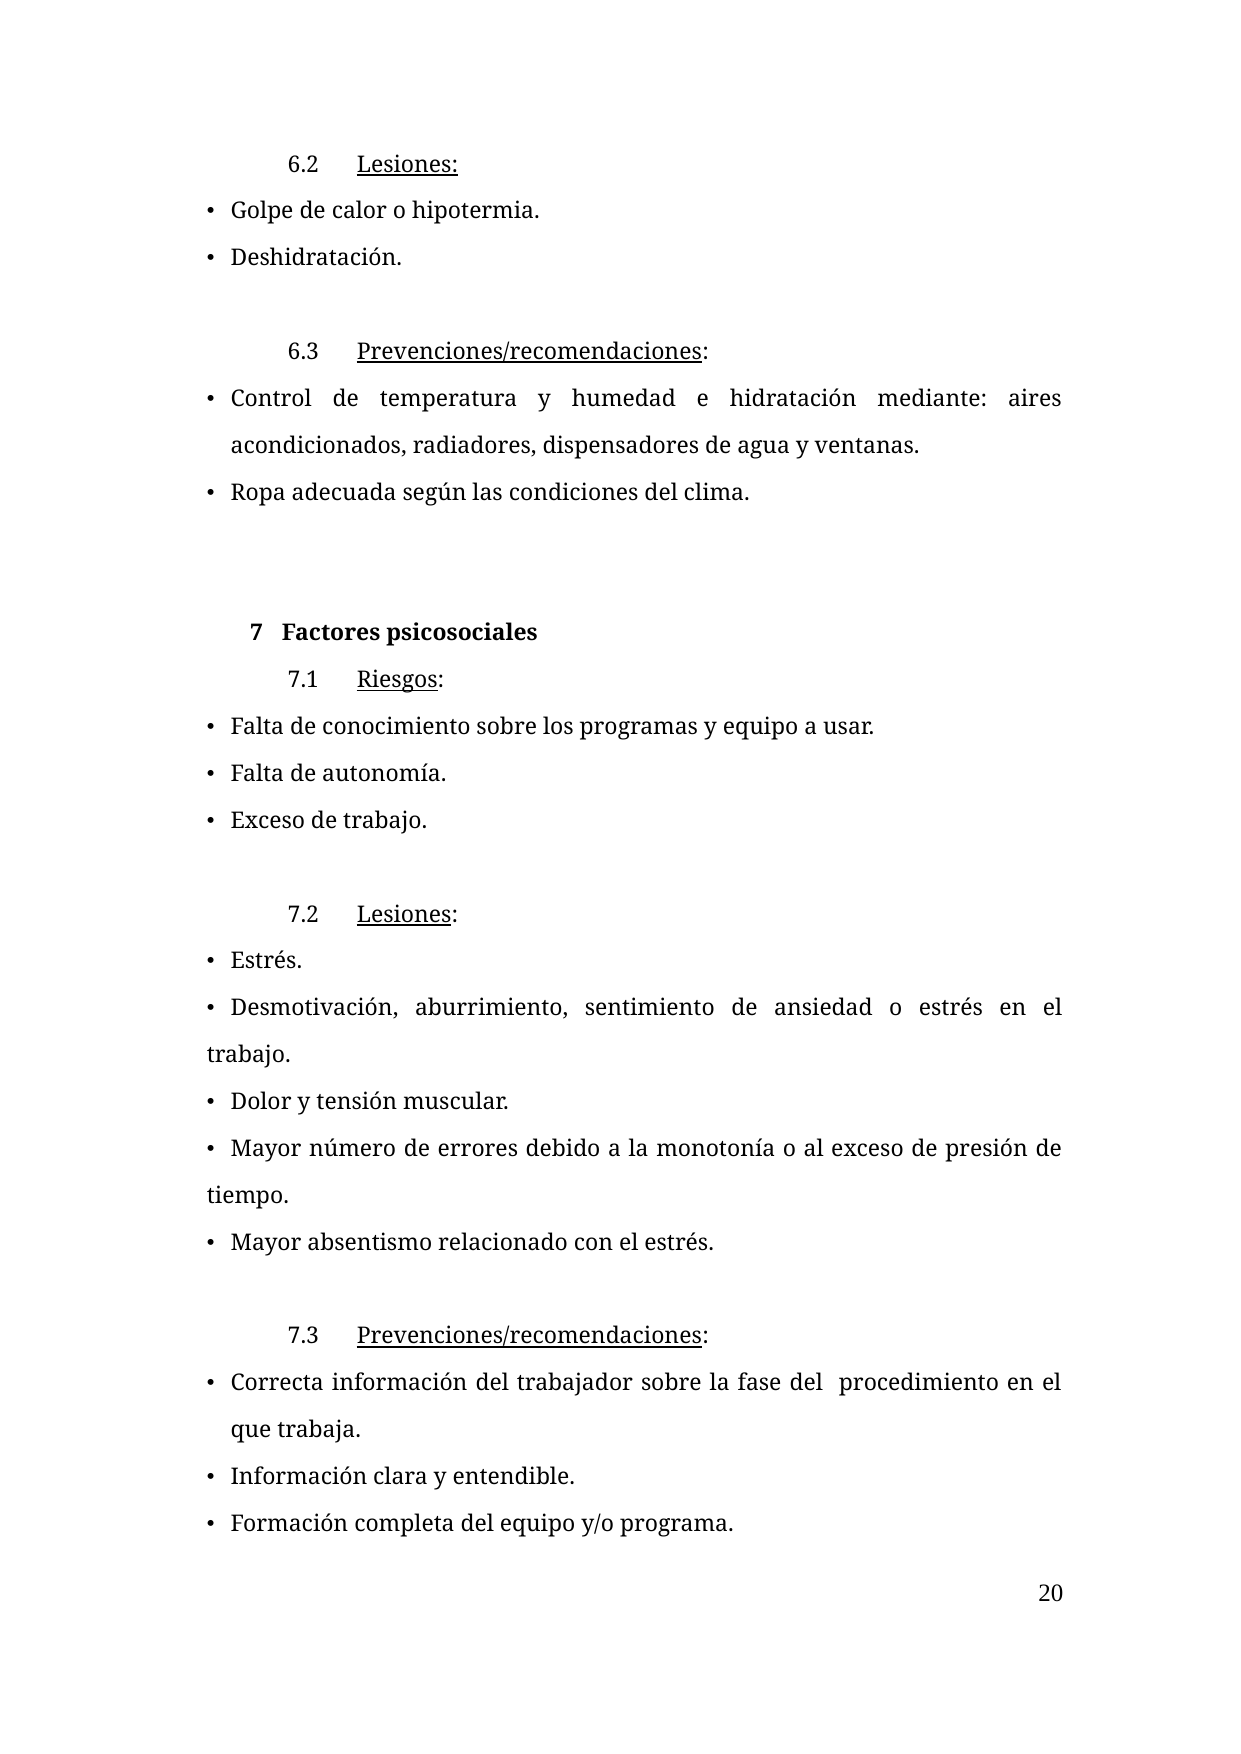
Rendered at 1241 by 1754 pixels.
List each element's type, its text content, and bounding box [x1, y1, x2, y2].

list Lesiones: [282, 898, 1063, 929]
list Golpe de calor o hipotermia. [207, 194, 1063, 226]
list Estrés. [207, 944, 1063, 976]
list Mayor absentismo relacionado con el estrés. [207, 1226, 1063, 1257]
list Desmotivación, aburrimiento, sentimiento de ansiedad o estrés en el trabajo. [207, 991, 1063, 1069]
list Correcta información del trabajador sobre la fase del procedimiento en el que trabaja. [207, 1366, 1063, 1444]
list Formación completa del equipo y/o programa. [207, 1507, 1063, 1538]
list Riesgos: [282, 663, 1063, 694]
list Exceso de trabajo. [207, 804, 1063, 835]
list Mayor número de errores debido a la monotonía o al exceso de presión de tiempo. [207, 1132, 1063, 1210]
list Prevenciones/recomendaciones: [282, 335, 1063, 366]
list Lesiones: [282, 148, 1063, 179]
list Factores psicosociales [244, 616, 1063, 648]
list Control de temperatura y humedad e hidratación mediante: aires acondicionados, radiadores, dispensadores de agua y ventanas. [207, 382, 1063, 460]
list Dolor y tensión muscular. [207, 1085, 1063, 1116]
list Ropa adecuada según las condiciones del clima. [207, 476, 1063, 507]
list Deshidratación. [207, 241, 1063, 273]
list Falta de conocimiento sobre los programas y equipo a usar. [207, 710, 1063, 741]
list Información clara y entendible. [207, 1460, 1063, 1491]
list Falta de autonomía. [207, 757, 1063, 788]
list Prevenciones/recomendaciones: [282, 1319, 1063, 1351]
